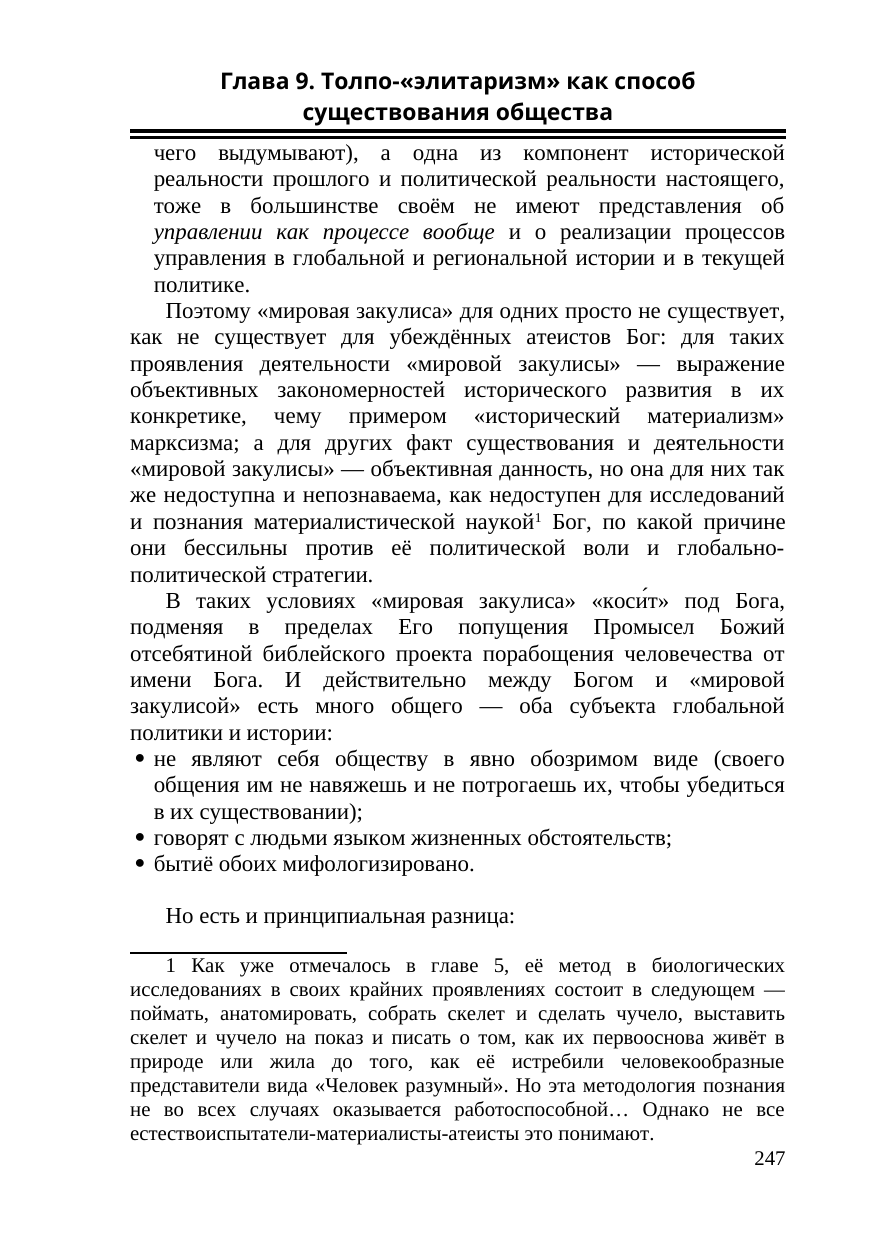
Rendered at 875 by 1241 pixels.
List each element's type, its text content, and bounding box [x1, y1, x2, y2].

text Как уже отмечалось в главе 5, её метод в биологических исследованиях в своих крайних проявлениях состоит в следующем — поймать, анатомировать, собрать скелет и сделать чучело, выставить скелет и чучело на показ и писать о том, как их первооснова живёт в природе или жила до того, как её истребили человекообразные представители вида «Человек разумный». Но эта методология познания не во всех случаях оказывается работоспособной… Однако не все естествоиспытатели-материалисты-атеисты это понимают. [130, 953, 786, 1145]
list чего выдумывают), а одна из компонент исторической реальности прошлого и политической реальности настоящего, тоже в большинстве своём не имеют представления об управлении как процессе вообще и о реализации процессов управления в глобальной и региональной истории и в текущей политике. [136, 139, 786, 297]
text В таких условиях «мировая закулиса» «коси́т» под Бога, подменяя в пределах Его попущения Промысел Божий отсебятиной библейского проекта порабощения человечества от имени Бога. И действительно между Богом и «мировой закулисой» есть много общего — оба субъекта глобальной политики и истории: [130, 587, 786, 745]
list говорят с людьми языком жизненных обстоятельств; [136, 824, 786, 851]
list бытиё обоих мифологизировано. [136, 851, 786, 877]
list не являют себя обществу в явно обозримом виде (своего общения им не навяжешь и не потрогаешь их, чтобы убедиться в их существовании); [136, 745, 786, 824]
text Но есть и принципиальная разница: [130, 902, 786, 928]
text Поэтому «мировая закулиса» для одних просто не существует, как не существует для убеждённых атеистов Бог: для таких проявления деятельности «мировой закулисы» — выражение объективных закономерностей исторического развития в их конкретике, чему примером «исторический материализм» марксизма; а для других факт существования и деятельности «мировой закулисы» — объективная данность, но она для них так же недоступна и непознаваема, как недоступен для исследований и познания материалистической наукой Бог, по какой причине они бессильны против её политической воли и глобально-политической стратегии. [130, 297, 786, 587]
